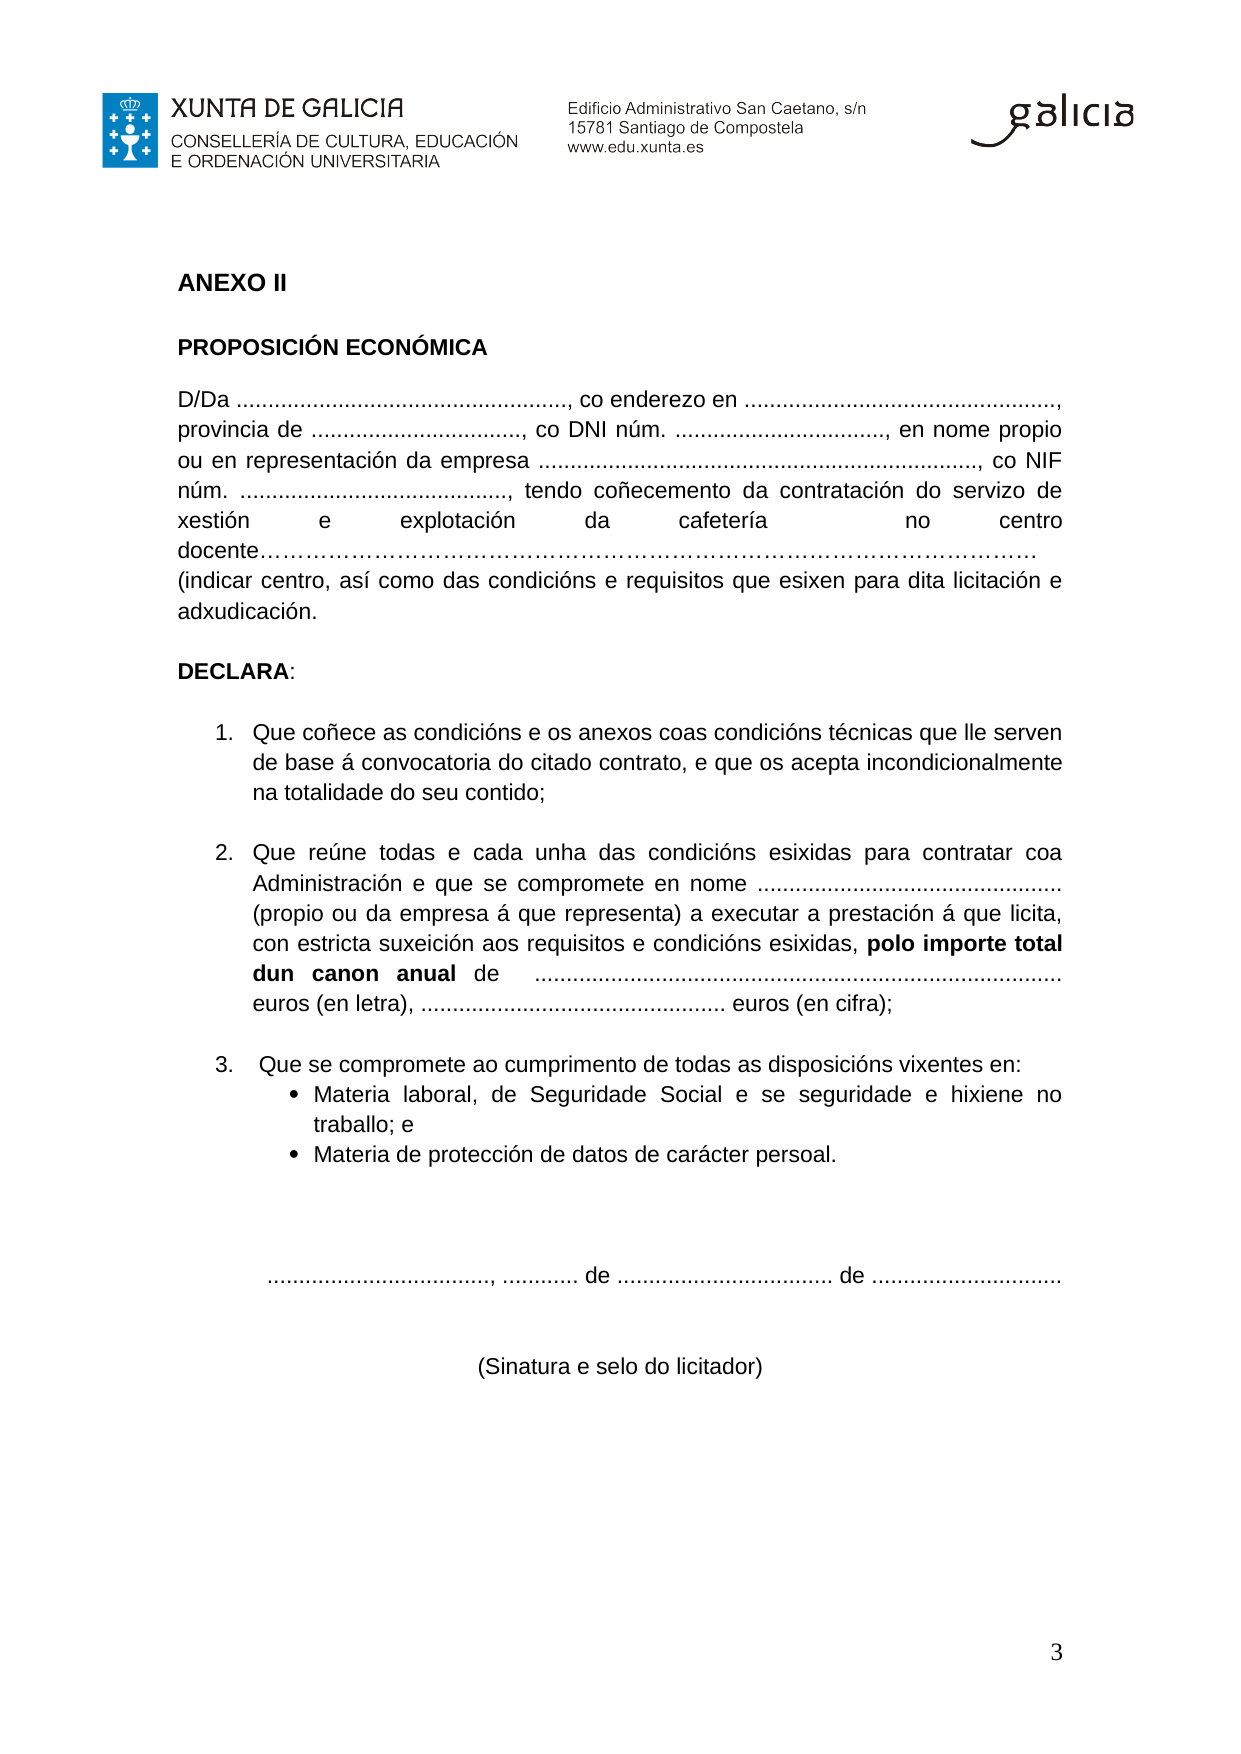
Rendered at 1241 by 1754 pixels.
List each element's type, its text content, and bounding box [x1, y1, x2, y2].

picture [127, 114, 134, 121]
text (indicar centro, así como das condicións e requisitos que esixen para dita licitación e adxudicación. [177, 567, 1063, 624]
list Que reúne todas e cada unha das condicións esixidas para contratar coa Administración e que se compromete en nome ................................................ (propio ou da empresa á que representa) a executar a prestación á que licita, con estricta suxeición aos requisitos e condicións esixidas, polo importe total dun canon anual de ................................................................................... euros (en letra), ................................................ euros (en cifra); [215, 839, 1063, 1017]
text ..................................., ............ de .................................. de .............................. [177, 1262, 1063, 1289]
picture [110, 147, 117, 154]
text DECLARA: [177, 658, 1063, 684]
list Materia de protección de datos de carácter persoal. [290, 1141, 1063, 1168]
picture [143, 130, 150, 138]
picture [143, 147, 150, 154]
text (Sinatura e selo do licitador) [177, 1353, 1063, 1379]
picture [110, 130, 117, 138]
text PROPOSICIÓN ECONÓMICA [177, 333, 1063, 360]
list Materia laboral, de Seguridade Social e se seguridade e hixiene no traballo; e [290, 1081, 1063, 1138]
list Que coñece as condicións e os anexos coas condicións técnicas que lle serven de base á convocatoria do citado contrato, e que os acepta incondicionalmente na totalidade do seu contido; [215, 718, 1063, 805]
picture [126, 125, 134, 133]
picture [110, 114, 117, 121]
picture [158, 93, 1134, 168]
text D/Da ...................................................., co enderezo en ................................................., provincia de ................................., co DNI núm. ................................., en nome propio ou en representación da empresa ....................................................................., co NIF núm. .........................................., tendo coñecemento da contratación do servizo de xestión e explotación da cafetería no centro docente………………………………………………………………………………………… [177, 386, 1063, 564]
picture [143, 114, 150, 121]
picture [122, 136, 139, 160]
list Que se compromete ao cumprimento de todas as disposicións vixentes en: [215, 1051, 1063, 1077]
subtitle ANEXO II [177, 268, 1063, 297]
